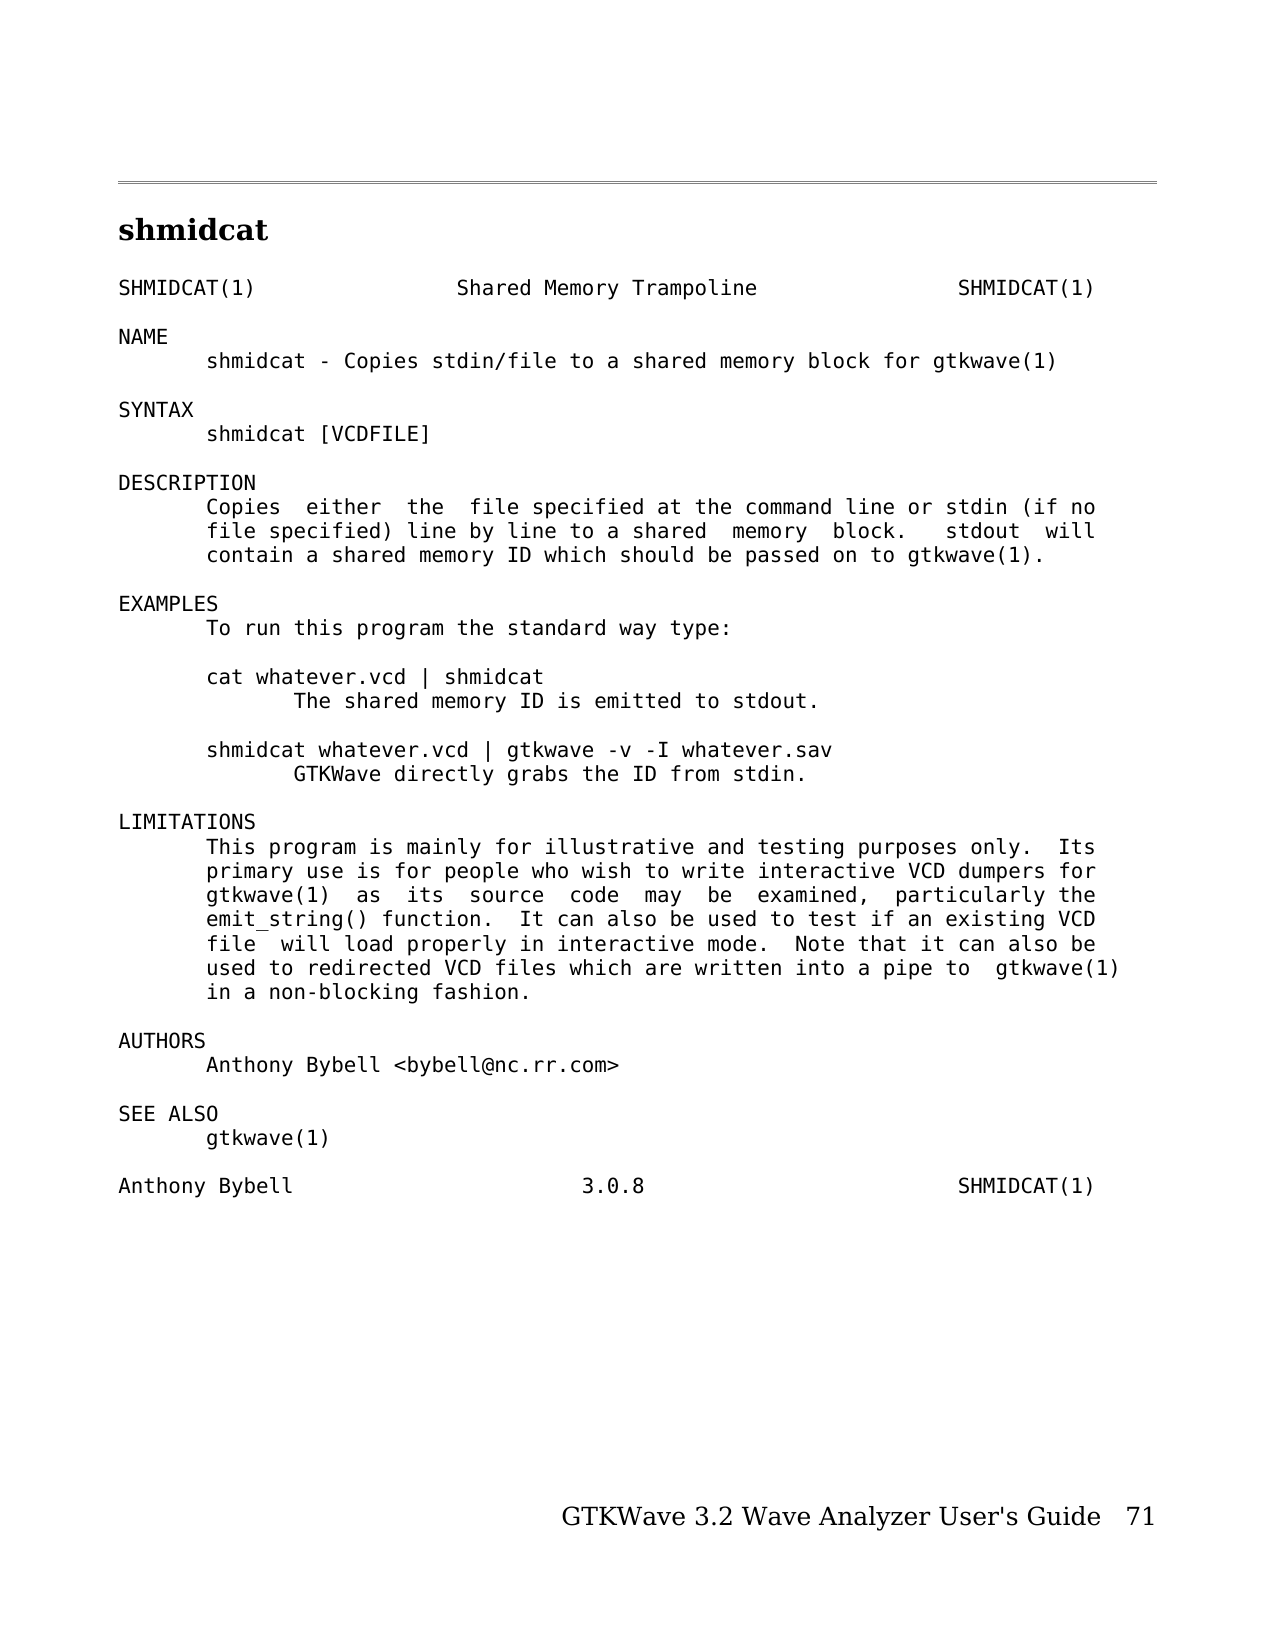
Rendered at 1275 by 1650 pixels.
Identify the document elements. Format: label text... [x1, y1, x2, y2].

text SYNTAX [118, 398, 1157, 422]
text shmidcat [118, 213, 1157, 247]
text cat whatever.vcd | shmidcat [118, 665, 1157, 689]
text AUTHORS [118, 1029, 1157, 1053]
text file specified) line by line to a shared memory block. stdout will [118, 519, 1157, 543]
text file will load properly in interactive mode. Note that it can also be [118, 932, 1157, 956]
text gtkwave(1) as its source code may be examined, particularly the [118, 883, 1157, 907]
text EXAMPLES [118, 592, 1157, 616]
text LIMITATIONS [118, 810, 1157, 835]
text Copies either the file specified at the command line or stdin (if no [118, 495, 1157, 519]
text To run this program the standard way type: [118, 616, 1157, 641]
text GTKWave directly grabs the ID from stdin. [118, 762, 1157, 786]
text gtkwave(1) [118, 1126, 1157, 1150]
text shmidcat [VCDFILE] [118, 422, 1157, 446]
text primary use is for people who wish to write interactive VCD dumpers for [118, 859, 1157, 883]
text Anthony Bybell <bybell@nc.rr.com> [118, 1053, 1157, 1077]
text NAME [118, 325, 1157, 349]
text contain a shared memory ID which should be passed on to gtkwave(1). [118, 543, 1157, 568]
text DESCRIPTION [118, 471, 1157, 495]
text shmidcat whatever.vcd | gtkwave -v -I whatever.sav [118, 738, 1157, 762]
text This program is mainly for illustrative and testing purposes only. Its [118, 835, 1157, 859]
text shmidcat - Copies stdin/file to a shared memory block for gtkwave(1) [118, 349, 1157, 373]
text emit_string() function. It can also be used to test if an existing VCD [118, 907, 1157, 932]
text The shared memory ID is emitted to stdout. [118, 689, 1157, 713]
text Anthony Bybell 3.0.8 SHMIDCAT(1) [118, 1174, 1157, 1199]
text SEE ALSO [118, 1102, 1157, 1126]
text SHMIDCAT(1) Shared Memory Trampoline SHMIDCAT(1) [118, 276, 1157, 301]
text used to redirected VCD files which are written into a pipe to gtkwave(1) [118, 956, 1157, 980]
text in a non-blocking fashion. [118, 980, 1157, 1004]
